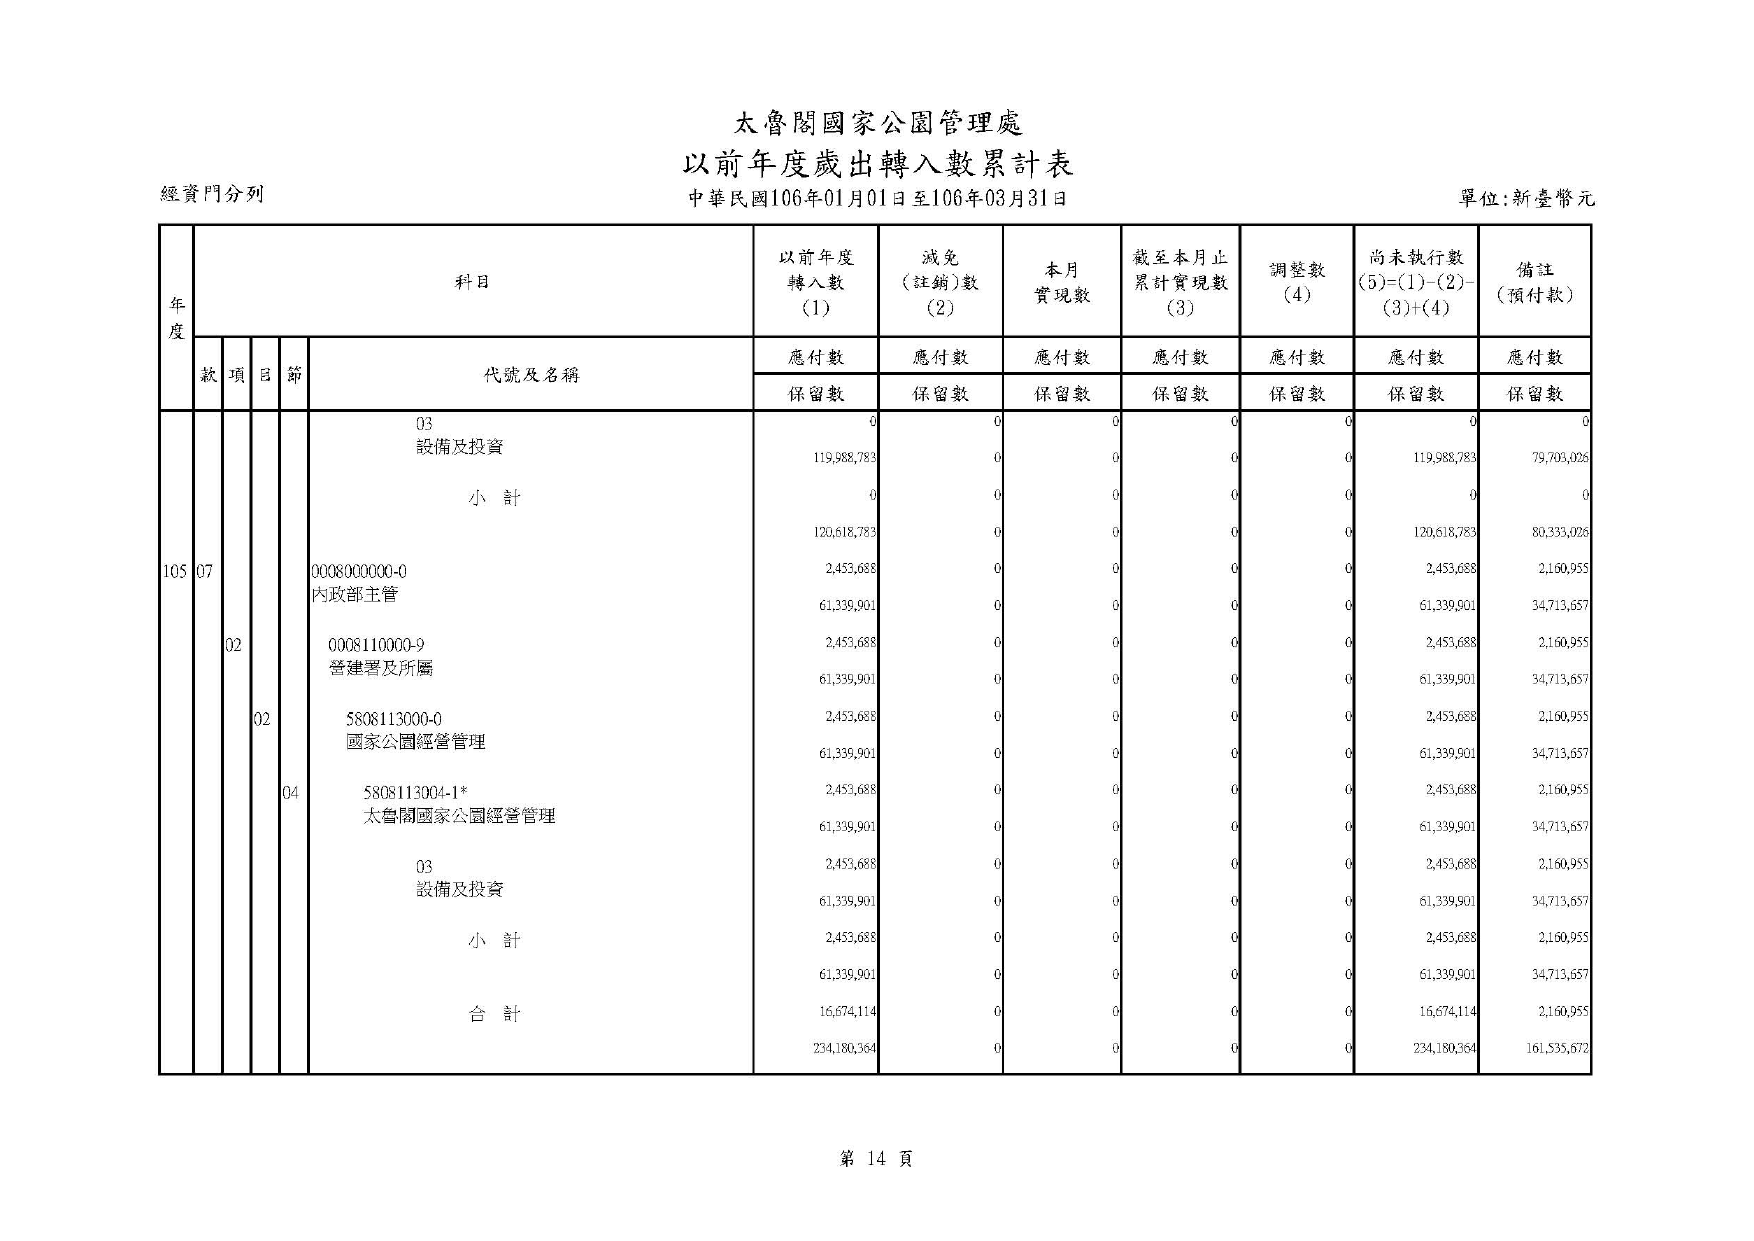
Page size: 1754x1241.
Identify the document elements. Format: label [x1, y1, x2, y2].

picture [59, 59, 1695, 1216]
